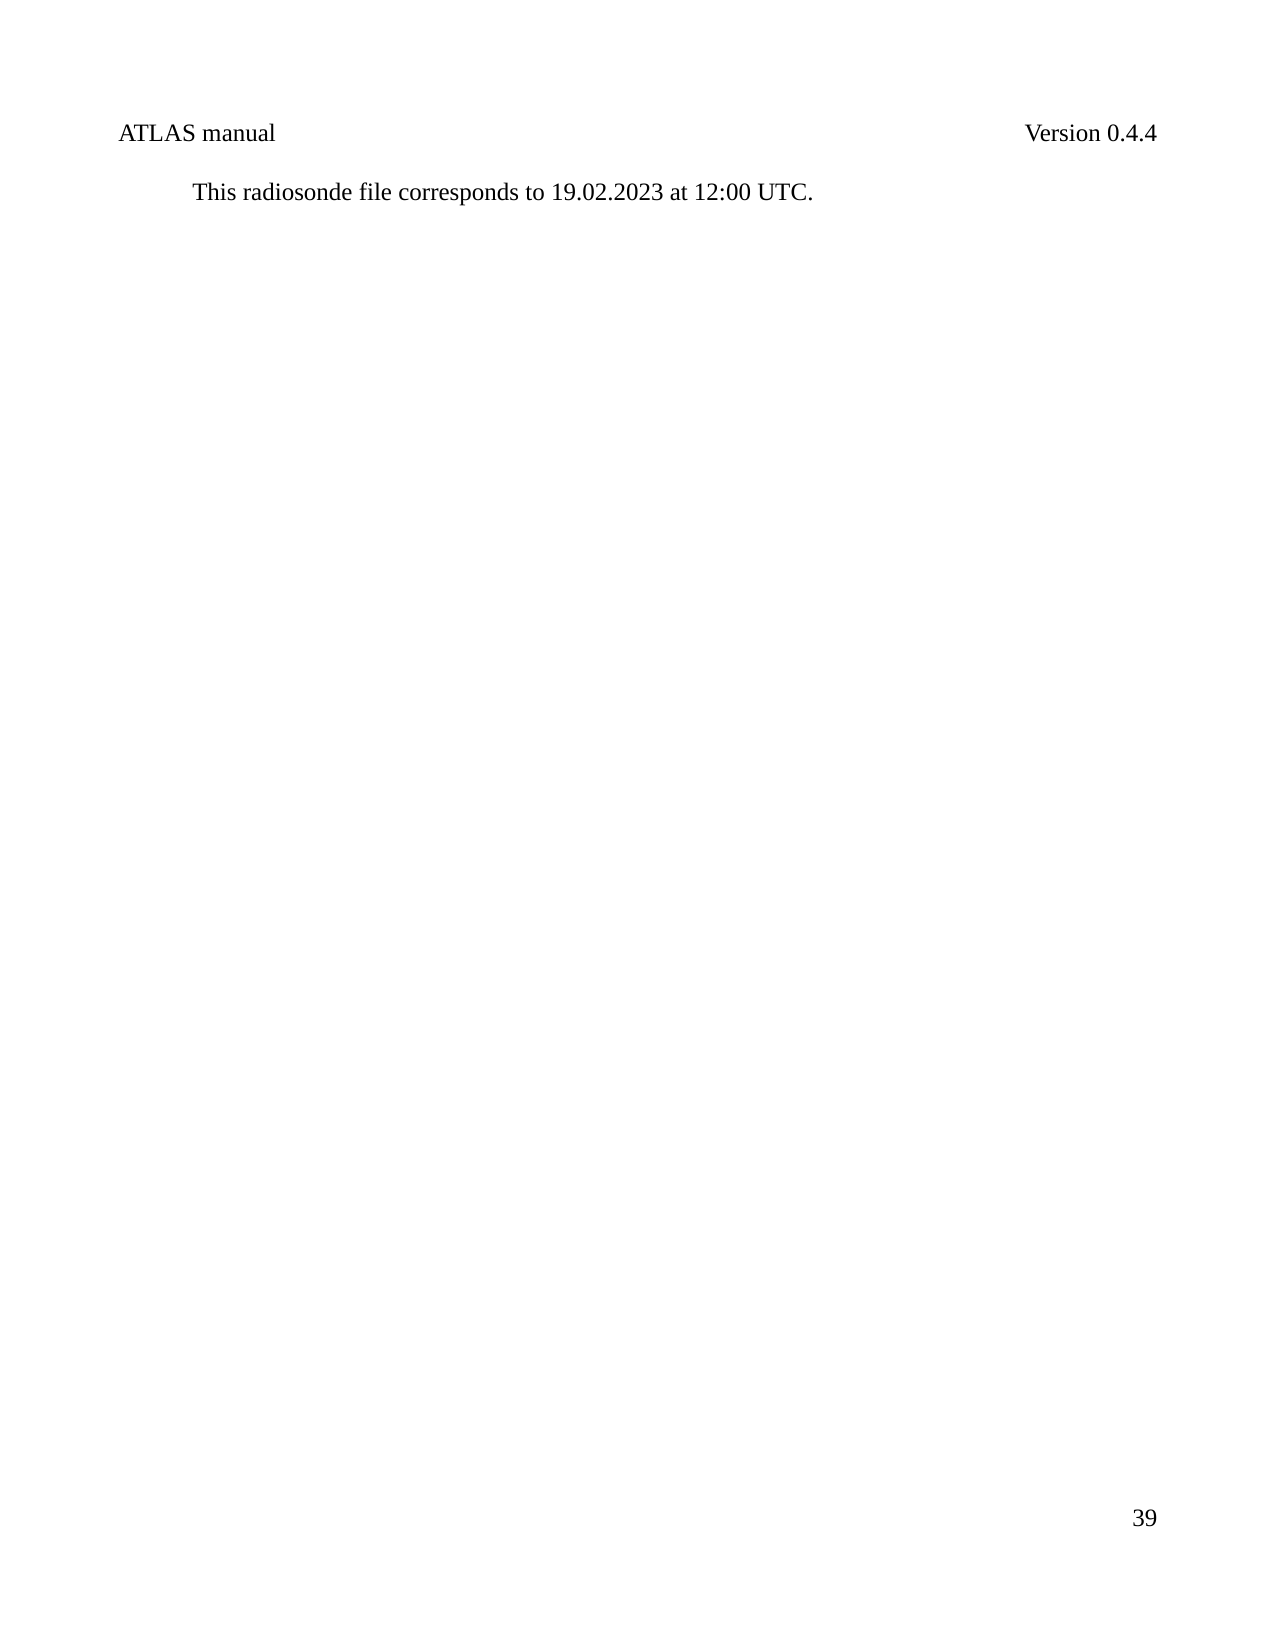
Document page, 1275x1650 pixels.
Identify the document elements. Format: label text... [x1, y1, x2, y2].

text This radiosonde file corresponds to 19.02.2023 at 12:00 UTC. [118, 177, 1157, 206]
